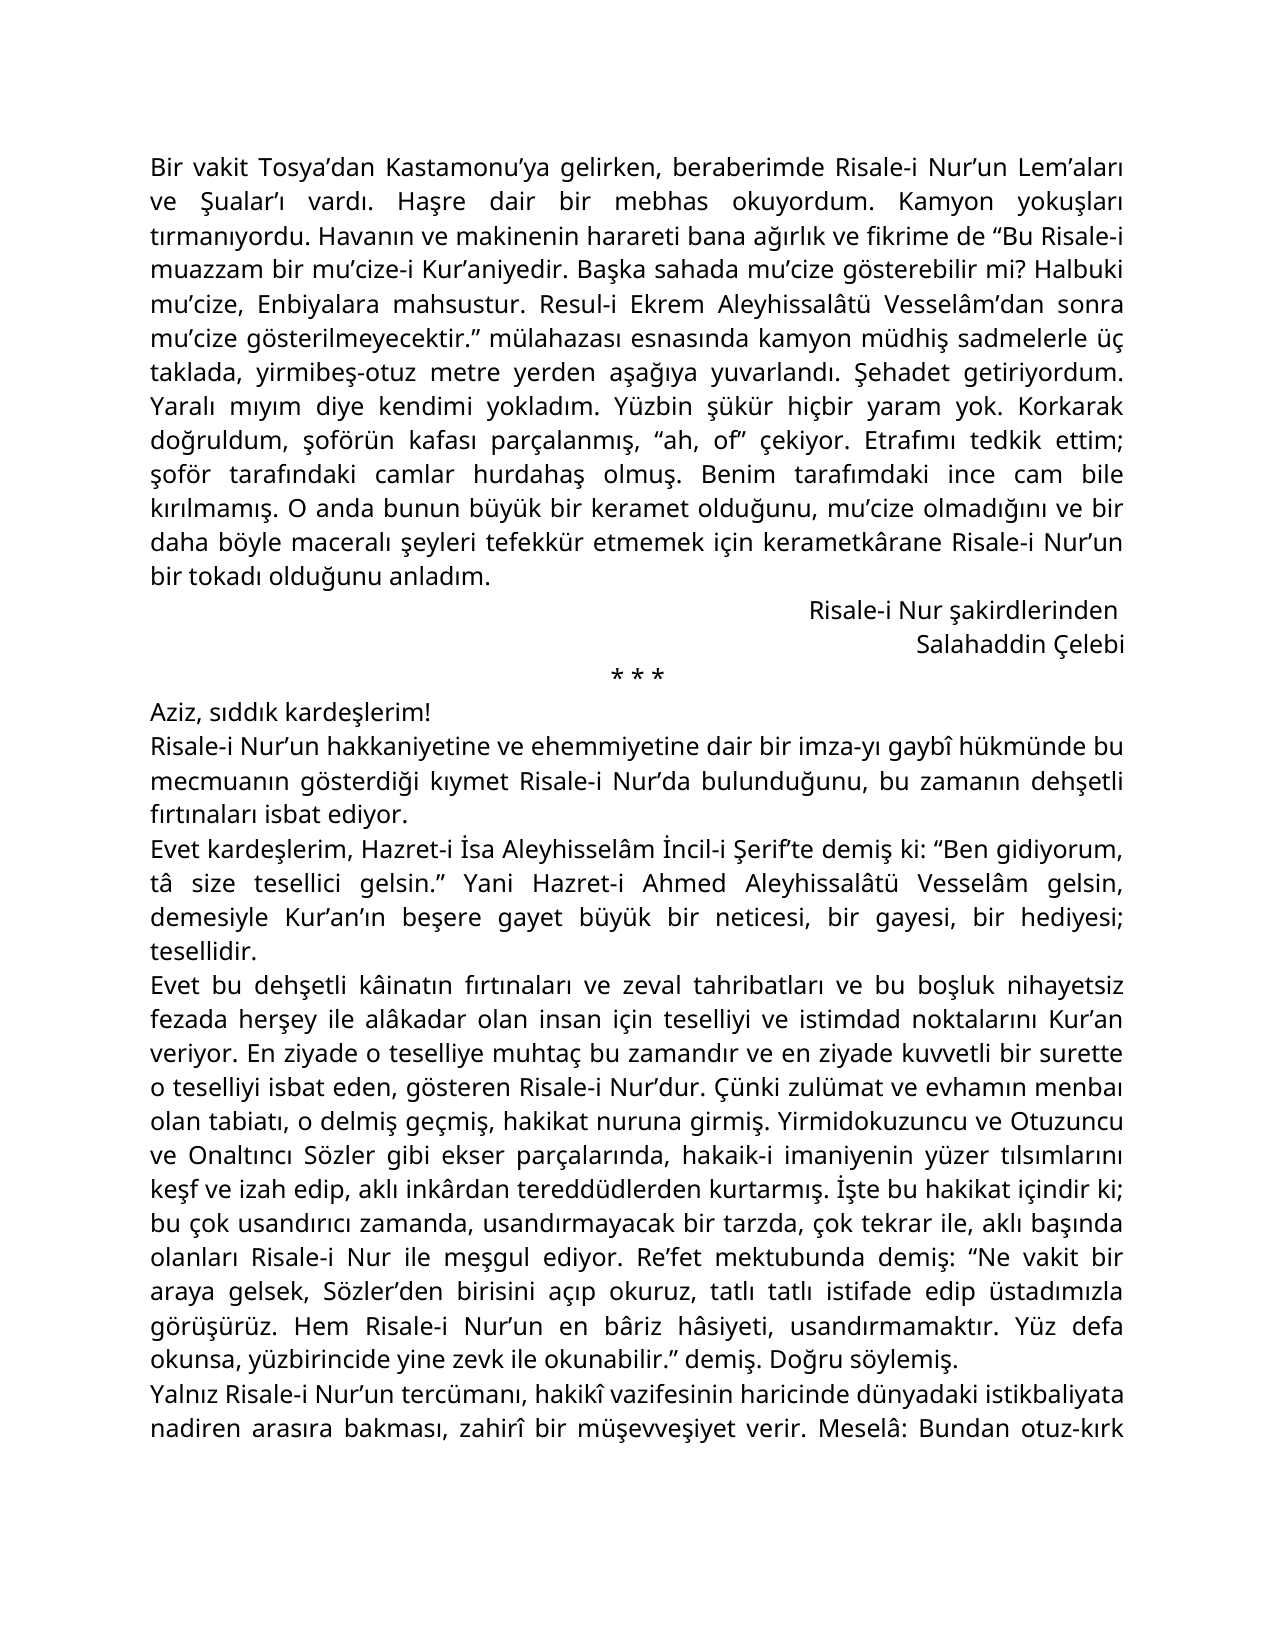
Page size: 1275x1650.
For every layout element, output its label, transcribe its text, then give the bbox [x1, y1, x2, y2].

text Risale-i Nur şakirdlerinden Salahaddin Çelebi [150, 593, 1125, 661]
text Evet bu dehşetli kâinatın fırtınaları ve zeval tahribatları ve bu boşluk nihayetsiz fezada herşey ile alâkadar olan insan için teselliyi ve istimdad noktalarını Kur’an veriyor. En ziyade o teselliye muhtaç bu zamandır ve en ziyade kuvvetli bir surette o teselliyi isbat eden, gösteren Risale-i Nur’dur. Çünki zulümat ve evhamın menbaı olan tabiatı, o delmiş geçmiş, hakikat nuruna girmiş. Yirmidokuzuncu ve Otuzuncu ve Onaltıncı Sözler gibi ekser parçalarında, hakaik-i imaniyenin yüzer tılsımlarını keşf ve izah edip, aklı inkârdan tereddüdlerden kurtarmış. İşte bu hakikat içindir ki; bu çok usandırıcı zamanda, usandırmayacak bir tarzda, çok tekrar ile, aklı başında olanları Risale-i Nur ile meşgul ediyor. Re’fet mektubunda demiş: “Ne vakit bir araya gelsek, Sözler’den birisini açıp okuruz, tatlı tatlı istifade edip üstadımızla görüşürüz. Hem Risale-i Nur’un en bâriz hâsiyeti, usandırmamaktır. Yüz defa okunsa, yüzbirincide yine zevk ile okunabilir.” demiş. Doğru söylemiş. [150, 967, 1125, 1376]
text Bir vakit Tosya’dan Kastamonu’ya gelirken, beraberimde Risale-i Nur’un Lem’aları ve Şualar’ı vardı. Haşre dair bir mebhas okuyordum. Kamyon yokuşları tırmanıyordu. Havanın ve makinenin harareti bana ağırlık ve fikrime de “Bu Risale-i muazzam bir mu’cize-i Kur’aniyedir. Başka sahada mu’cize gösterebilir mi? Halbuki mu’cize, Enbiyalara mahsustur. Resul-i Ekrem Aleyhissalâtü Vesselâm’dan sonra mu’cize gösterilmeyecektir.” mülahazası esnasında kamyon müdhiş sadmelerle üç taklada, yirmibeş-otuz metre yerden aşağıya yuvarlandı. Şehadet getiriyordum. Yaralı mıyım diye kendimi yokladım. Yüzbin şükür hiçbir yaram yok. Korkarak doğruldum, şoförün kafası parçalanmış, “ah, of” çekiyor. Etrafımı tedkik ettim; şoför tarafındaki camlar hurdahaş olmuş. Benim tarafımdaki ince cam bile kırılmamış. O anda bunun büyük bir keramet olduğunu, mu’cize olmadığını ve bir daha böyle maceralı şeyleri tefekkür etmemek için kerametkârane Risale-i Nur’un bir tokadı olduğunu anladım. [150, 150, 1125, 593]
text * * * [150, 661, 1125, 695]
text Risale-i Nur’un hakkaniyetine ve ehemmiyetine dair bir imza-yı gaybî hükmünde bu mecmuanın gösterdiği kıymet Risale-i Nur’da bulunduğunu, bu zamanın dehşetli fırtınaları isbat ediyor. [150, 729, 1125, 831]
text Aziz, sıddık kardeşlerim! [150, 695, 1125, 729]
text Evet kardeşlerim, Hazret-i İsa Aleyhisselâm İncil-i Şerif’te demiş ki: “Ben gidiyorum, tâ size tesellici gelsin.” Yani Hazret-i Ahmed Aleyhissalâtü Vesselâm gelsin, demesiyle Kur’an’ın beşere gayet büyük bir neticesi, bir gayesi, bir hediyesi; tesellidir. [150, 831, 1125, 967]
text Yalnız Risale-i Nur’un tercümanı, hakikî vazifesinin haricinde dünyadaki istikbaliyata nadiren arasıra bakması, zahirî bir müşevveşiyet verir. Meselâ: Bundan otuz-kırk [150, 1376, 1125, 1444]
